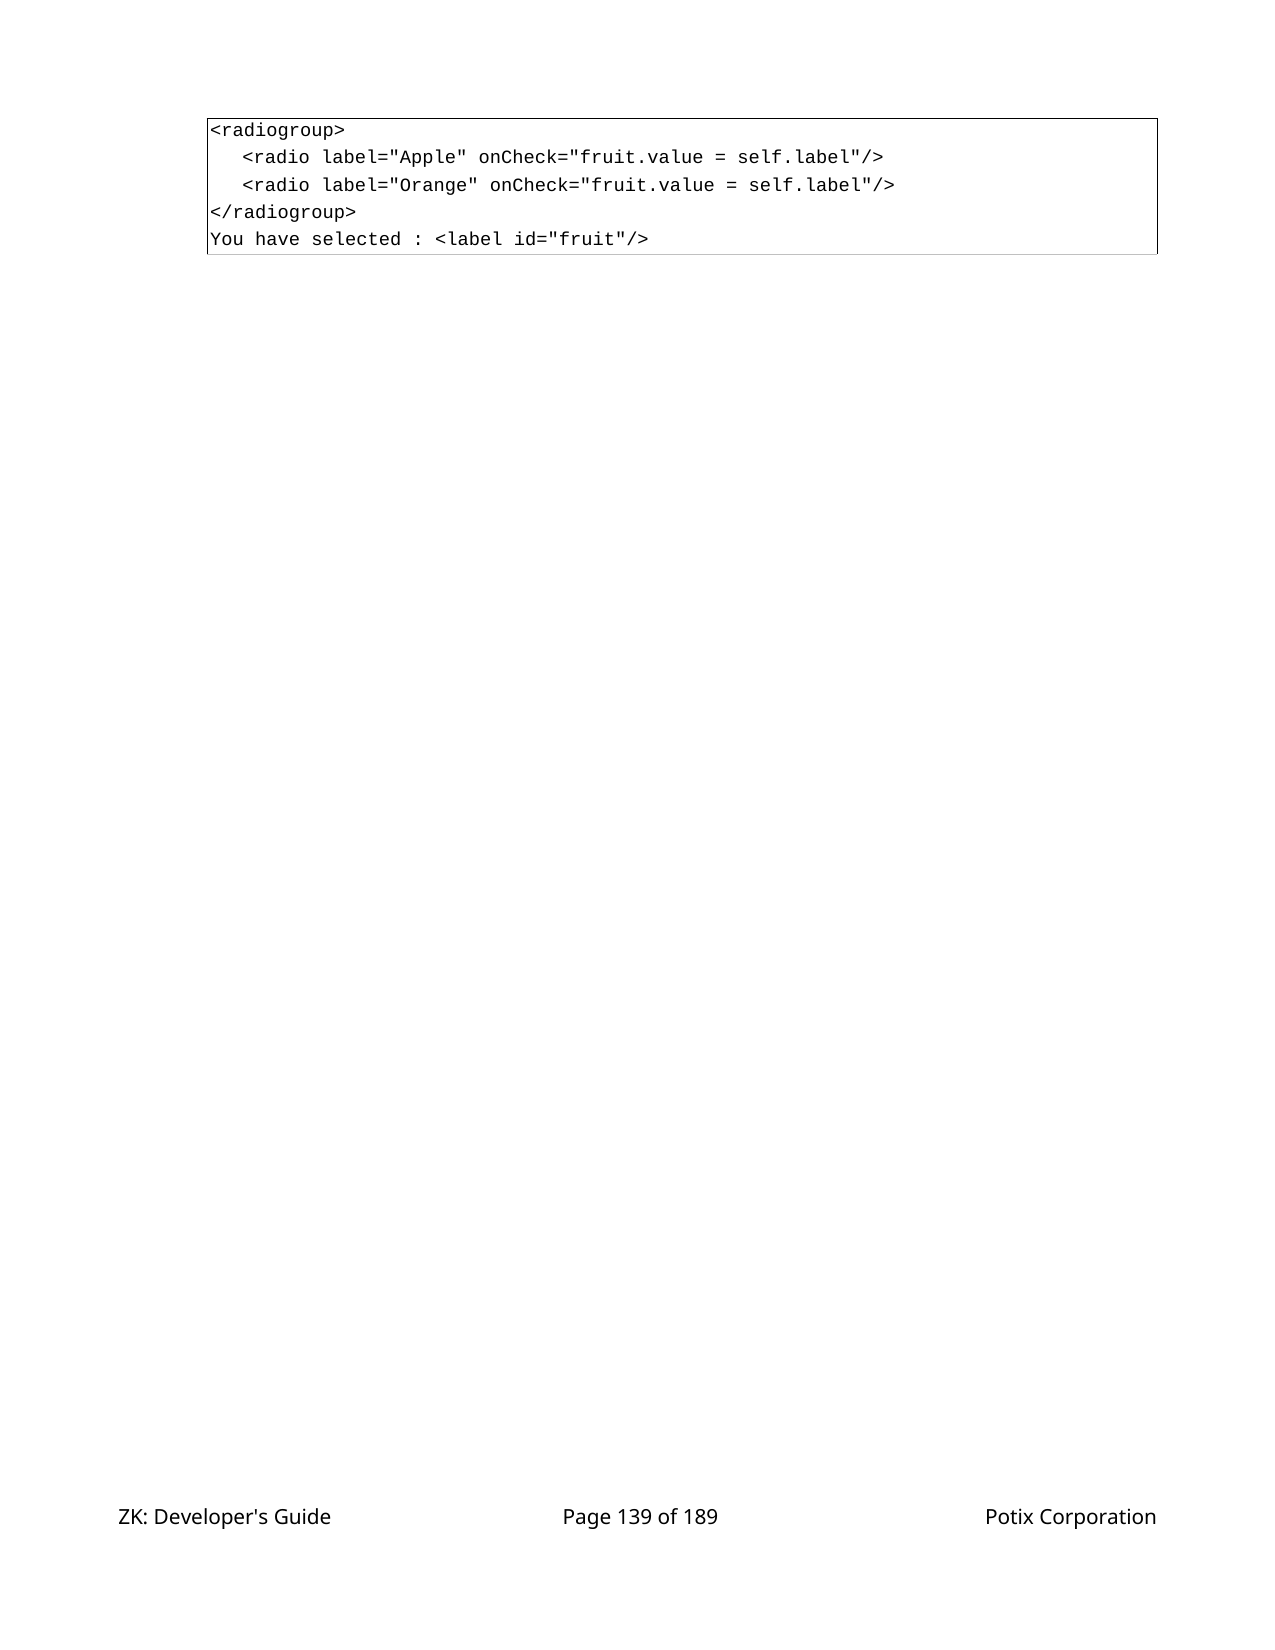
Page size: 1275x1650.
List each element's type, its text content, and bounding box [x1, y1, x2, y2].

text <radio label="Apple" onCheck="fruit.value = self.label"/> [208, 145, 1157, 169]
text You have selected : <label id="fruit"/> [208, 227, 1157, 254]
text </radiogroup> [208, 200, 1157, 224]
text <radiogroup> [208, 119, 1157, 142]
text <radio label="Orange" onCheck="fruit.value = self.label"/> [208, 172, 1157, 197]
